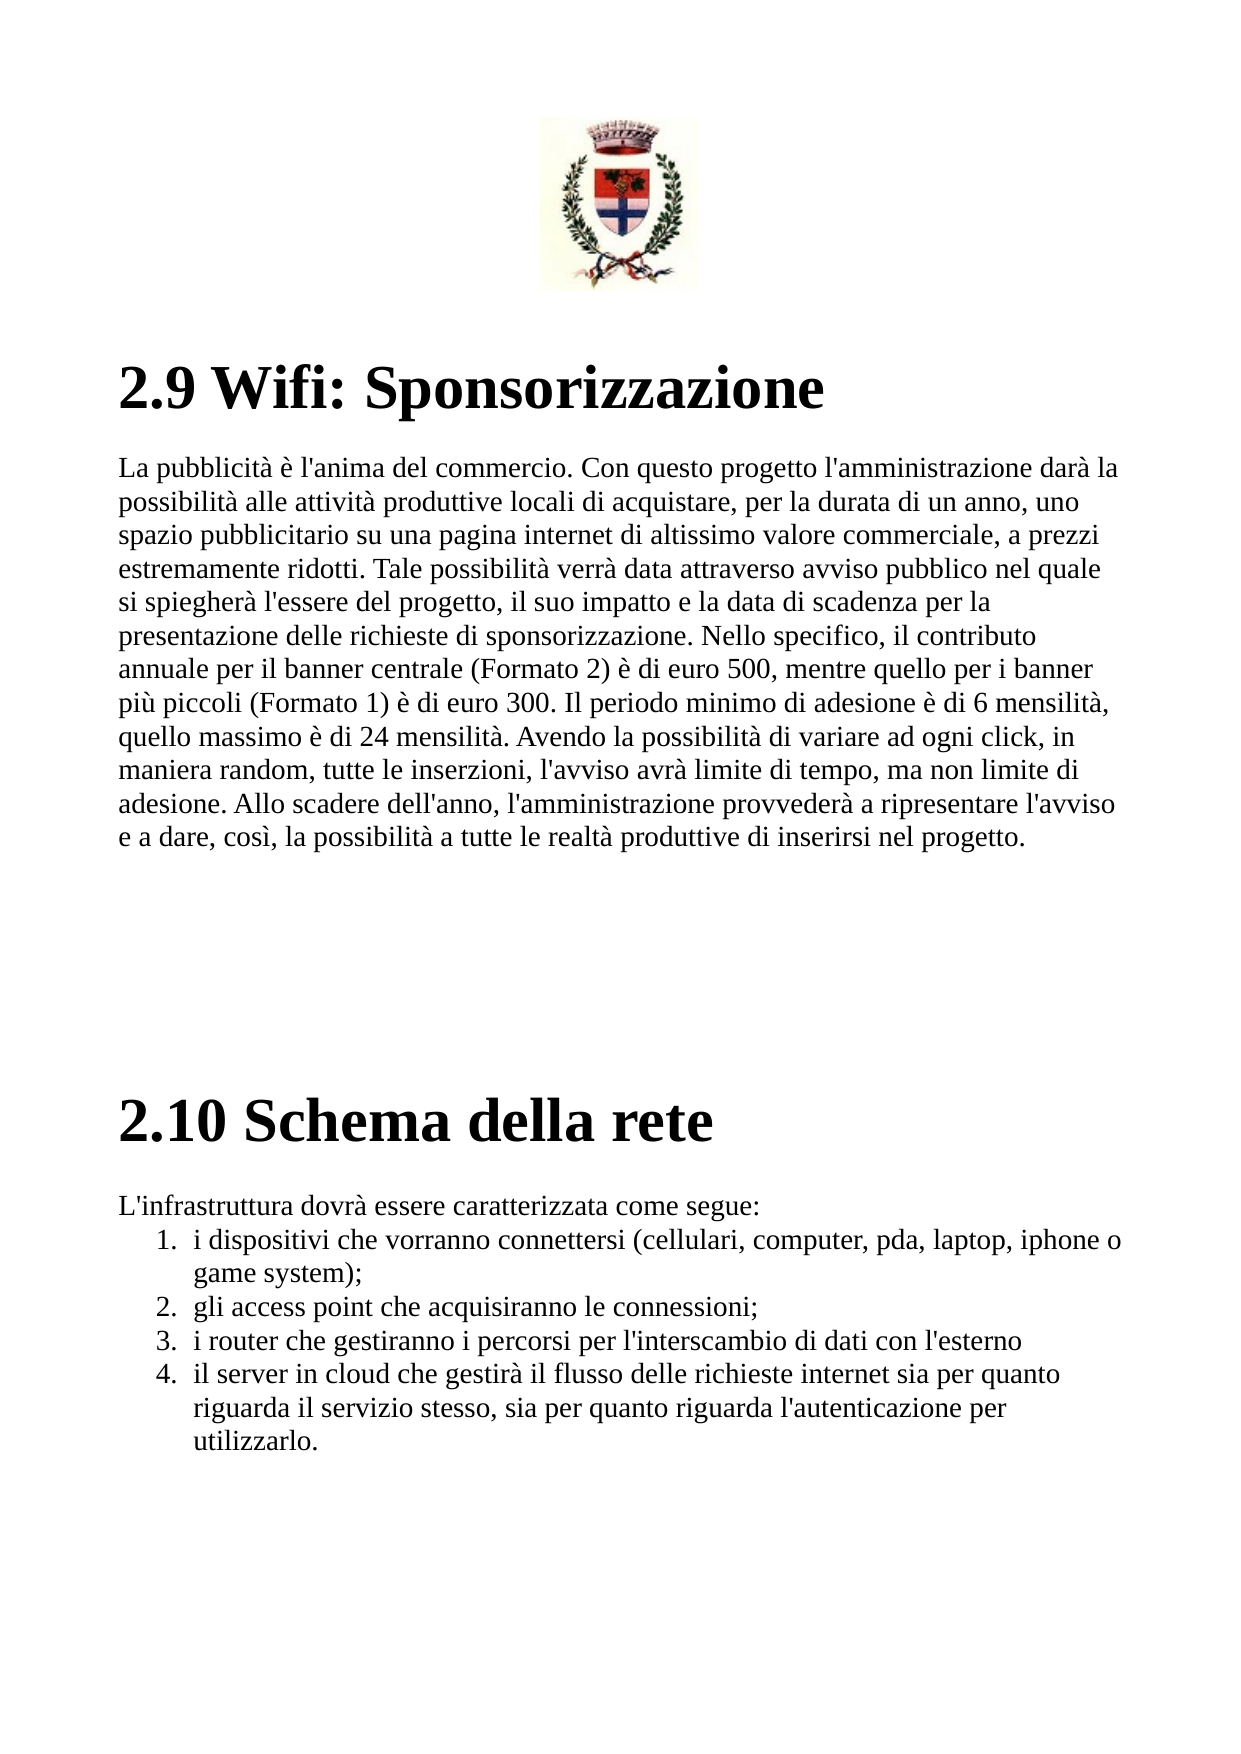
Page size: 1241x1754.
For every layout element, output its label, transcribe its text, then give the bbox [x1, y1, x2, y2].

picture [540, 117, 700, 291]
text La pubblicità è l'anima del commercio. Con questo progetto l'amministrazione darà la possibilità alle attività produttive locali di acquistare, per la durata di un anno, uno spazio pubblicitario su una pagina internet di altissimo valore commerciale, a prezzi estremamente ridotti. Tale possibilità verrà data attraverso avviso pubblico nel quale si spiegherà l'essere del progetto, il suo impatto e la data di scadenza per la presentazione delle richieste di sponsorizzazione. Nello specifico, il contributo annuale per il banner centrale (Formato 2) è di euro 500, mentre quello per i banner più piccoli (Formato 1) è di euro 300. Il periodo minimo di adesione è di 6 mensilità, quello massimo è di 24 mensilità. Avendo la possibilità di variare ad ogni click, in maniera random, tutte le inserzioni, l'avviso avrà limite di tempo, ma non limite di adesione. Allo scadere dell'anno, l'amministrazione provvederà a ripresentare l'avviso e a dare, così, la possibilità a tutte le realtà produttive di inserirsi nel progetto. [118, 450, 1122, 853]
text L'infrastruttura dovrà essere caratterizzata come segue: [118, 1188, 1122, 1222]
text 2.9 Wifi: Sponsorizzazione [118, 350, 1122, 422]
list gli access point che acquisiranno le connessioni; [156, 1289, 1122, 1323]
text 2.10 Schema della rete [118, 1083, 1122, 1155]
list i router che gestiranno i percorsi per l'interscambio di dati con l'esterno [156, 1323, 1122, 1356]
list i dispositivi che vorranno connettersi (cellulari, computer, pda, laptop, iphone o game system); [156, 1222, 1122, 1289]
list il server in cloud che gestirà il flusso delle richieste internet sia per quanto riguarda il servizio stesso, sia per quanto riguarda l'autenticazione per utilizzarlo. [156, 1356, 1122, 1457]
